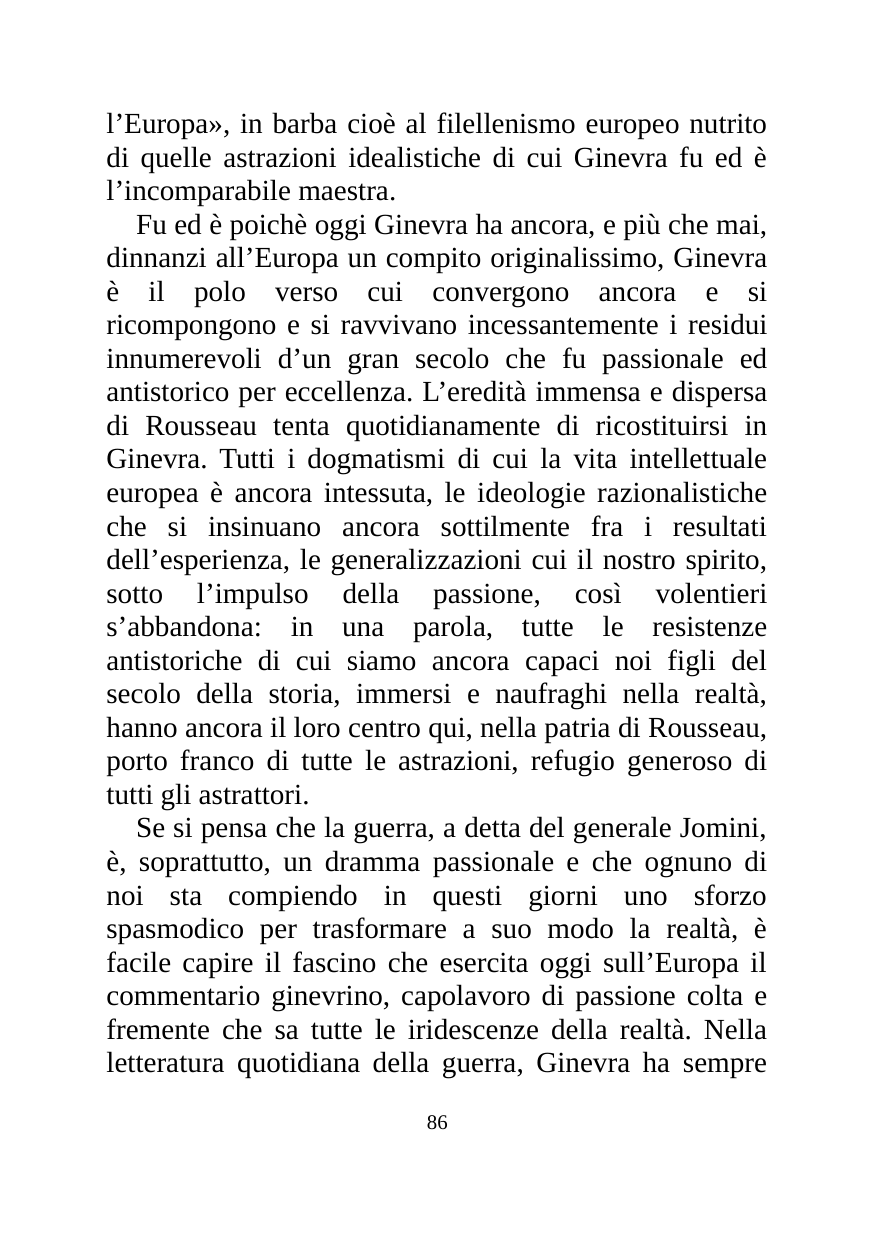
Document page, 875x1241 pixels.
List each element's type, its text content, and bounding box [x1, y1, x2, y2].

text Se si pensa che la guerra, a detta del generale Jomini, è, soprattutto, un dramma passionale e che ognuno di noi sta compiendo in questi giorni uno sforzo spasmodico per trasformare a suo modo la realtà, è facile capire il fascino che esercita oggi sull’Europa il commentario ginevrino, capolavoro di passione colta e fremente che sa tutte le iridescenze della realtà. Nella letteratura quotidiana della guerra, Ginevra ha sempre [106, 811, 768, 1079]
text Fu ed è poichè oggi Ginevra ha ancora, e più che mai, dinnanzi all’Europa un compito originalissimo, Ginevra è il polo verso cui convergono ancora e si ricompongono e si ravvivano incessantemente i residui innumerevoli d’un gran secolo che fu passionale ed antistorico per eccellenza. L’eredità immensa e dispersa di Rousseau tenta quotidianamente di ricostituirsi in Ginevra. Tutti i dogmatismi di cui la vita intellettuale europea è ancora intessuta, le ideologie razionalistiche che si insinuano ancora sottilmente fra i resultati dell’esperienza, le generalizzazioni cui il nostro spirito, sotto l’impulso della passione, così volentieri s’abbandona: in una parola, tutte le resistenze antistoriche di cui siamo ancora capaci noi figli del secolo della storia, immersi e naufraghi nella realtà, hanno ancora il loro centro qui, nella patria di Rousseau, porto franco di tutte le astrazioni, refugio generoso di tutti gli astrattori. [106, 207, 768, 811]
text l’Europa», in barba cioè al filellenismo europeo nutrito di quelle astrazioni idealistiche di cui Ginevra fu ed è l’incomparabile maestra. [106, 106, 768, 207]
